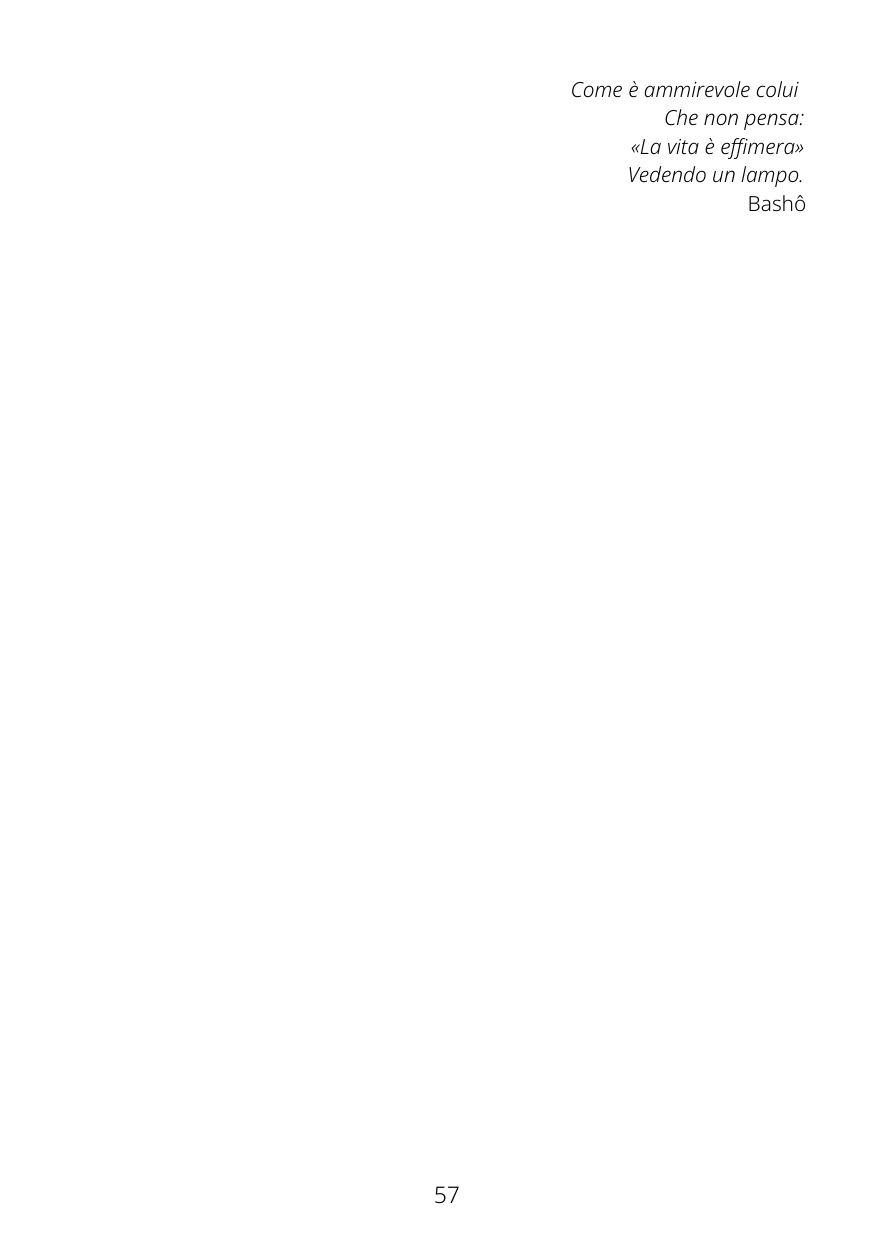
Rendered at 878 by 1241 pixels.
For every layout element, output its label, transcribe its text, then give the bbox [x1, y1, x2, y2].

text Come è ammirevole colui [75, 75, 806, 103]
text Che non pensa: [75, 103, 806, 132]
text Vedendo un lampo. [75, 160, 806, 189]
text Bashô [75, 189, 806, 217]
text «La vita è effimera» [75, 132, 806, 160]
